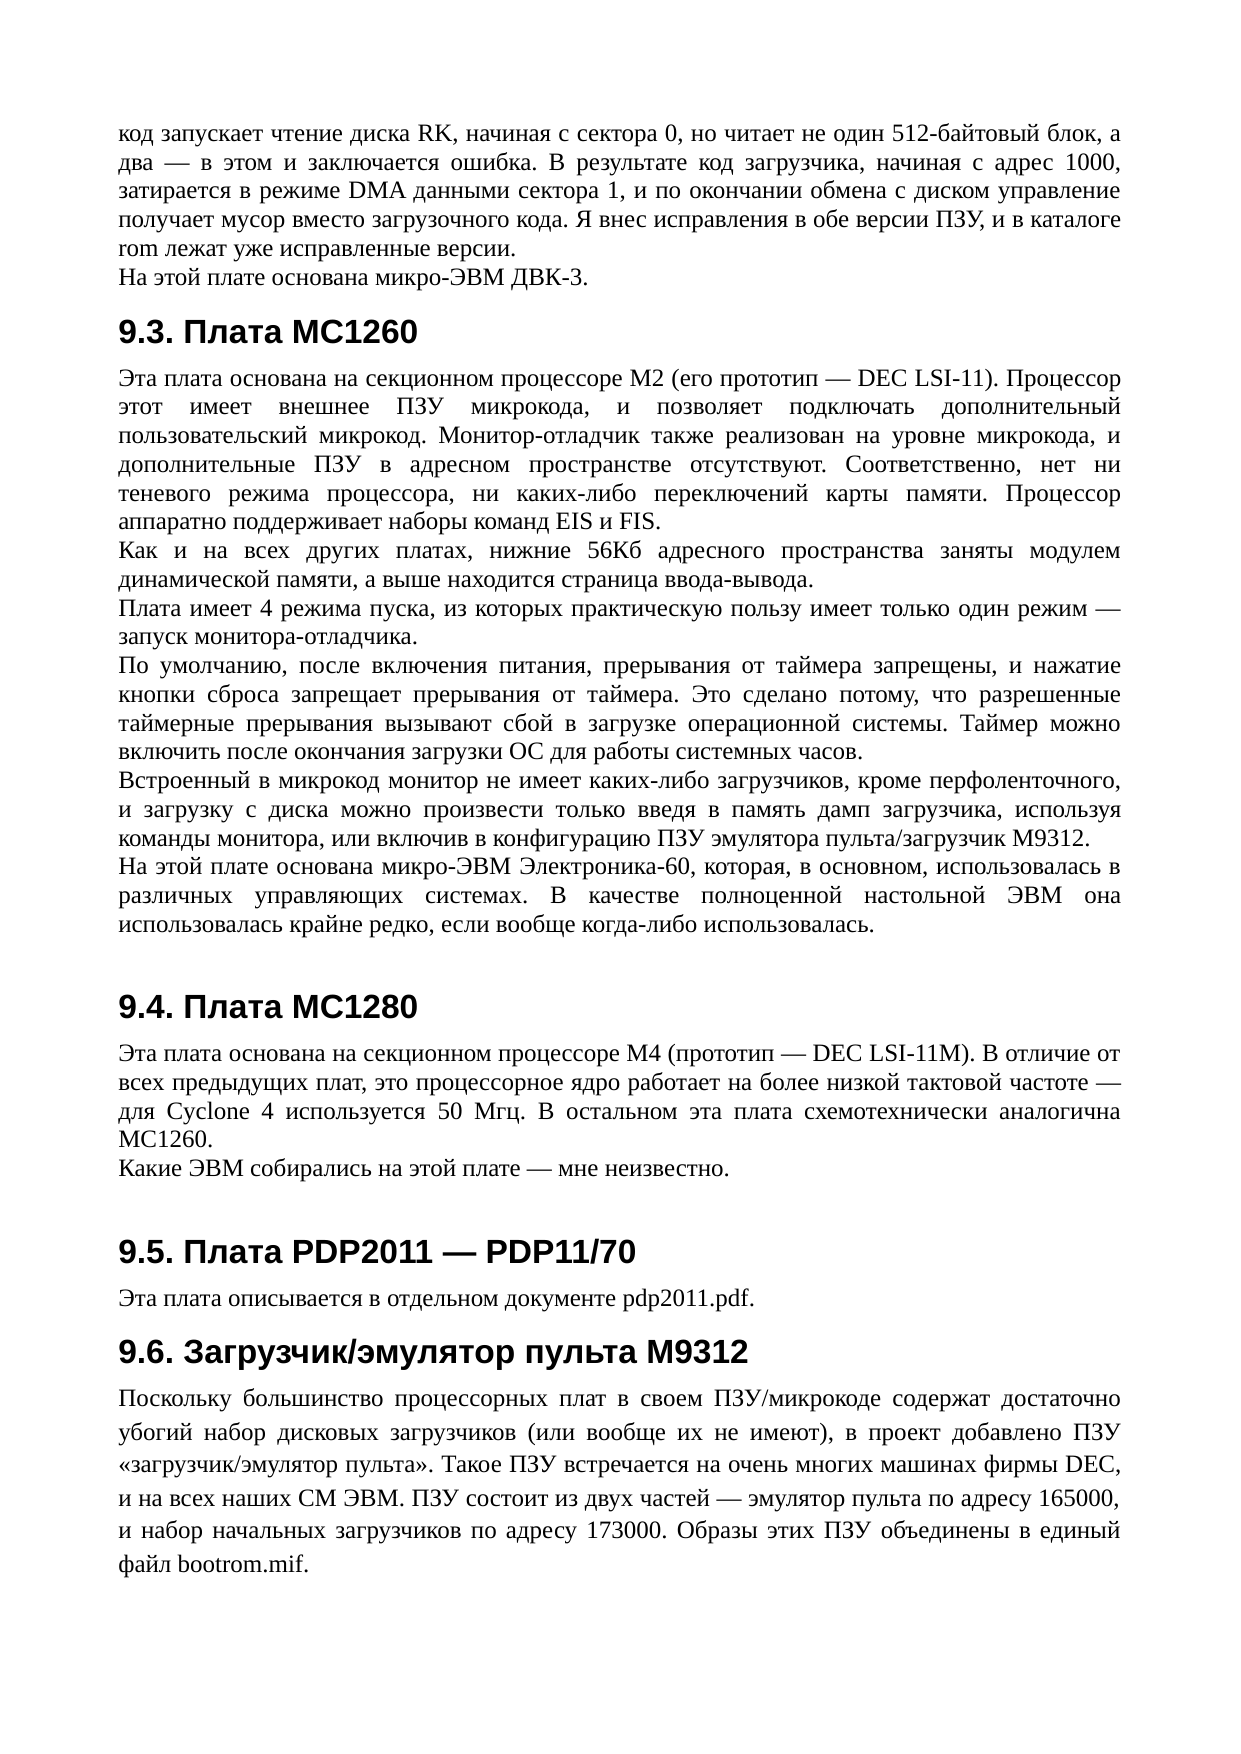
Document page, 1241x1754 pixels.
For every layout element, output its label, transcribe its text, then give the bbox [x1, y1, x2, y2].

text По умолчанию, после включения питания, прерывания от таймера запрещены, и нажатие кнопки сброса запрещает прерывания от таймера. Это сделано потому, что разрешенные таймерные прерывания вызывают сбой в загрузке операционной системы. Таймер можно включить после окончания загрузки ОС для работы системных часов. [118, 650, 1122, 765]
text Плата имеет 4 режима пуска, из которых практическую пользу имеет только один режим — запуск монитора-отладчика. [118, 593, 1122, 650]
subtitle 9.5. Плата PDP2011 — PDP11/70 [118, 1232, 1122, 1270]
text Встроенный в микрокод монитор не имеет каких-либо загрузчиков, кроме перфоленточного, и загрузку с диска можно произвести только введя в память дамп загрузчика, используя команды монитора, или включив в конфигурацию ПЗУ эмулятора пульта/загрузчик М9312. [118, 765, 1122, 851]
text Эта плата основана на секционном процессоре М2 (его прототип — DEC LSI-11). Процессор этот имеет внешнее ПЗУ микрокода, и позволяет подключать дополнительный пользовательский микрокод. Монитор-отладчик также реализован на уровне микрокода, и дополнительные ПЗУ в адресном пространстве отсутствуют. Соответственно, нет ни теневого режима процессора, ни каких-либо переключений карты памяти. Процессор аппаратно поддерживает наборы команд EIS и FIS. [118, 363, 1122, 535]
text Какие ЭВМ собирались на этой плате — мне неизвестно. [118, 1153, 1122, 1182]
subtitle 9.6. Загрузчик/эмулятор пульта М9312 [118, 1332, 1122, 1371]
text Поскольку большинство процессорных плат в своем ПЗУ/микрокоде содержат достаточно убогий набор дисковых загрузчиков (или вообще их не имеют), в проект добавлено ПЗУ «загрузчик/эмулятор пульта». Такое ПЗУ встречается на очень многих машинах фирмы DEC, и на всех наших СМ ЭВМ. ПЗУ состоит из двух частей — эмулятор пульта по адресу 165000, и набор начальных загрузчиков по адресу 173000. Образы этих ПЗУ объединены в единый файл bootrom.mif. [118, 1383, 1122, 1577]
subtitle 9.3. Плата МС1260 [118, 311, 1122, 350]
subtitle 9.4. Плата МС1280 [118, 987, 1122, 1026]
text На этой плате основана микро-ЭВМ Электроника-60, которая, в основном, использовалась в различных управляющих системах. В качестве полноценной настольной ЭВМ она использовалась крайне редко, если вообще когда-либо использовалась. [118, 851, 1122, 938]
text Как и на всех других платах, нижние 56Кб адресного пространства заняты модулем динамической памяти, а выше находится страница ввода-вывода. [118, 535, 1122, 593]
text Эта плата описывается в отдельном документе pdp2011.pdf. [118, 1283, 1122, 1312]
text Эта плата основана на секционном процессоре М4 (прототип — DEC LSI-11M). В отличие от всех предыдущих плат, это процессорное ядро работает на более низкой тактовой частоте — для Cyclone 4 используется 50 Мгц. В остальном эта плата схемотехнически аналогична МС1260. [118, 1038, 1122, 1153]
text На этой плате основана микро-ЭВМ ДВК-3. [118, 262, 1122, 291]
text код запускает чтение диска RK, начиная с сектора 0, но читает не один 512-байтовый блок, а два — в этом и заключается ошибка. В результате код загрузчика, начиная с адрес 1000, затирается в режиме DMA данными сектора 1, и по окончании обмена с диском управление получает мусор вместо загрузочного кода. Я внес исправления в обе версии ПЗУ, и в каталоге rom лежат уже исправленные версии. [118, 118, 1122, 262]
